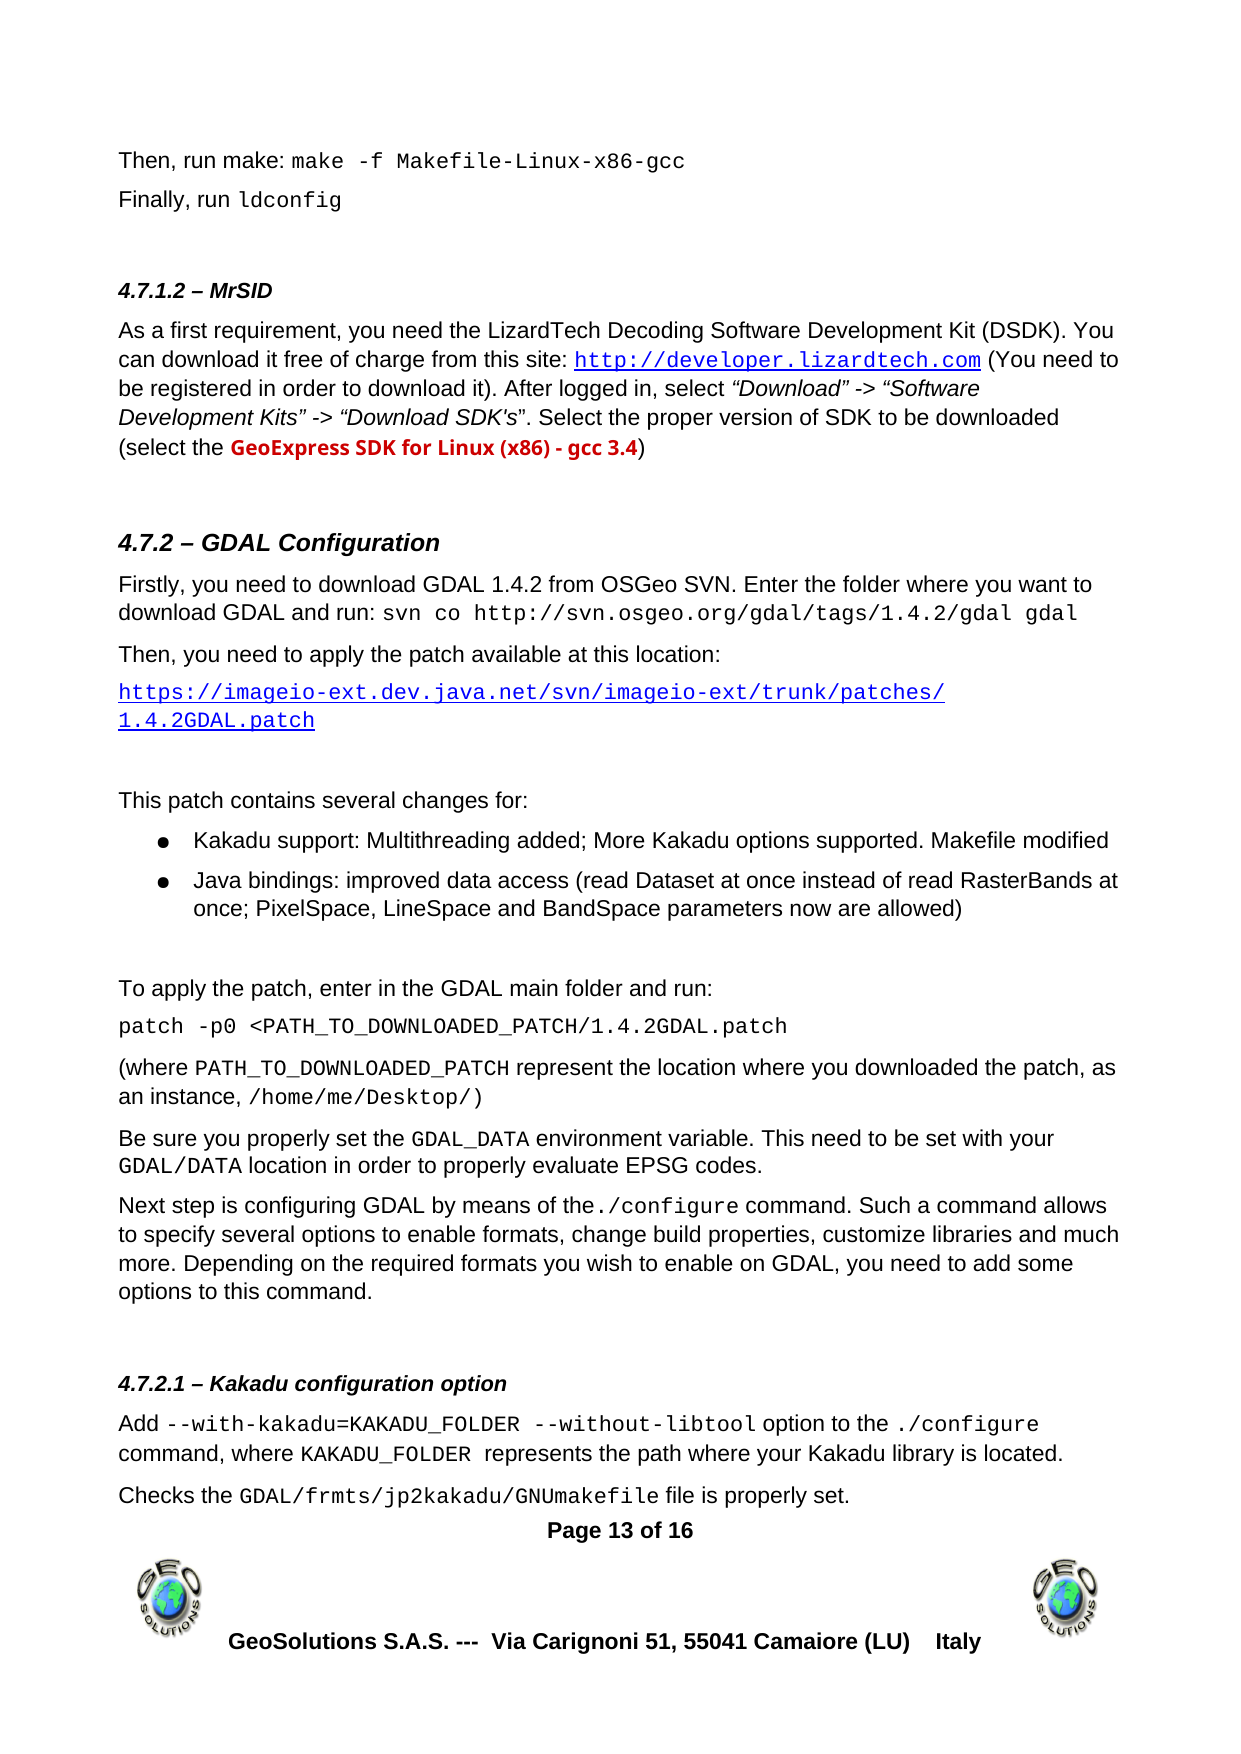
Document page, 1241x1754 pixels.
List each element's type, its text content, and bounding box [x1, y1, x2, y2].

text Next step is configuring GDAL by means of the./configure command. Such a command allows to specify several options to enable formats, change build properties, customize libraries and much more. Depending on the required formats you wish to enable on GDAL, you need to add some options to this command. [118, 1192, 1122, 1304]
list Kakadu support: Multithreading added; More Kakadu options supported. Makefile modified [156, 827, 1122, 853]
text To apply the patch, enter in the GDAL main folder and run: [118, 975, 1122, 1001]
subtitle 4.7.1.2 – MrSID [118, 279, 1122, 303]
text Then, you need to apply the patch available at this location: [118, 642, 1122, 667]
picture [1030, 1552, 1101, 1641]
picture [134, 1552, 205, 1641]
text Add --with-kakadu=KAKADU_FOLDER --without-libtool option to the ./configure command, where KAKADU_FOLDER represents the path where your Kakadu library is located. [118, 1411, 1122, 1468]
text https://imageio-ext.dev.java.net/svn/imageio-ext/trunk/patches/1.4.2GDAL.patch [118, 682, 1122, 733]
text As a first requirement, you need the LizardTech Decoding Software Development Kit (DSDK). You can download it free of charge from this site: http://developer.lizardtech.com (You need to be registered in order to download it). After logged in, select “Download” -> “Software Development Kits” -> “Download SDK's”. Select the proper version of SDK to be downloaded (select the GeoExpress SDK for Linux (x86) - gcc 3.4) [118, 318, 1122, 461]
text Be sure you properly set the GDAL_DATA environment variable. This need to be set with your GDAL/DATA location in order to properly evaluate EPSG codes. [118, 1126, 1122, 1181]
text Finally, run ldconfig [118, 187, 1122, 214]
text Checks the GDAL/frmts/jp2kakadu/GNUmakefile file is properly set. [118, 1482, 1122, 1510]
list Java bindings: improved data access (read Dataset at once instead of read RasterBands at once; PixelSpace, LineSpace and BandSpace parameters now are allowed) [156, 867, 1122, 921]
text patch -p0 <PATH_TO_DOWNLOADED_PATCH/1.4.2GDAL.patch [118, 1015, 1122, 1040]
text Firstly, you need to download GDAL 1.4.2 from OSGeo SVN. Enter the folder where you want to download GDAL and run: svn co http://svn.osgeo.org/gdal/tags/1.4.2/gdal gdal [118, 572, 1122, 627]
subtitle 4.7.2.1 – Kakadu configuration option [118, 1371, 1122, 1396]
text This patch contains several changes for: [118, 788, 1122, 813]
text Then, run make: make -f Makefile-Linux-x86-gcc [118, 148, 1122, 175]
subtitle 4.7.2 – GDAL Configuration [118, 529, 1122, 557]
text (where PATH_TO_DOWNLOADED_PATCH represent the location where you downloaded the patch, as an instance, /home/me/Desktop/) [118, 1054, 1122, 1111]
